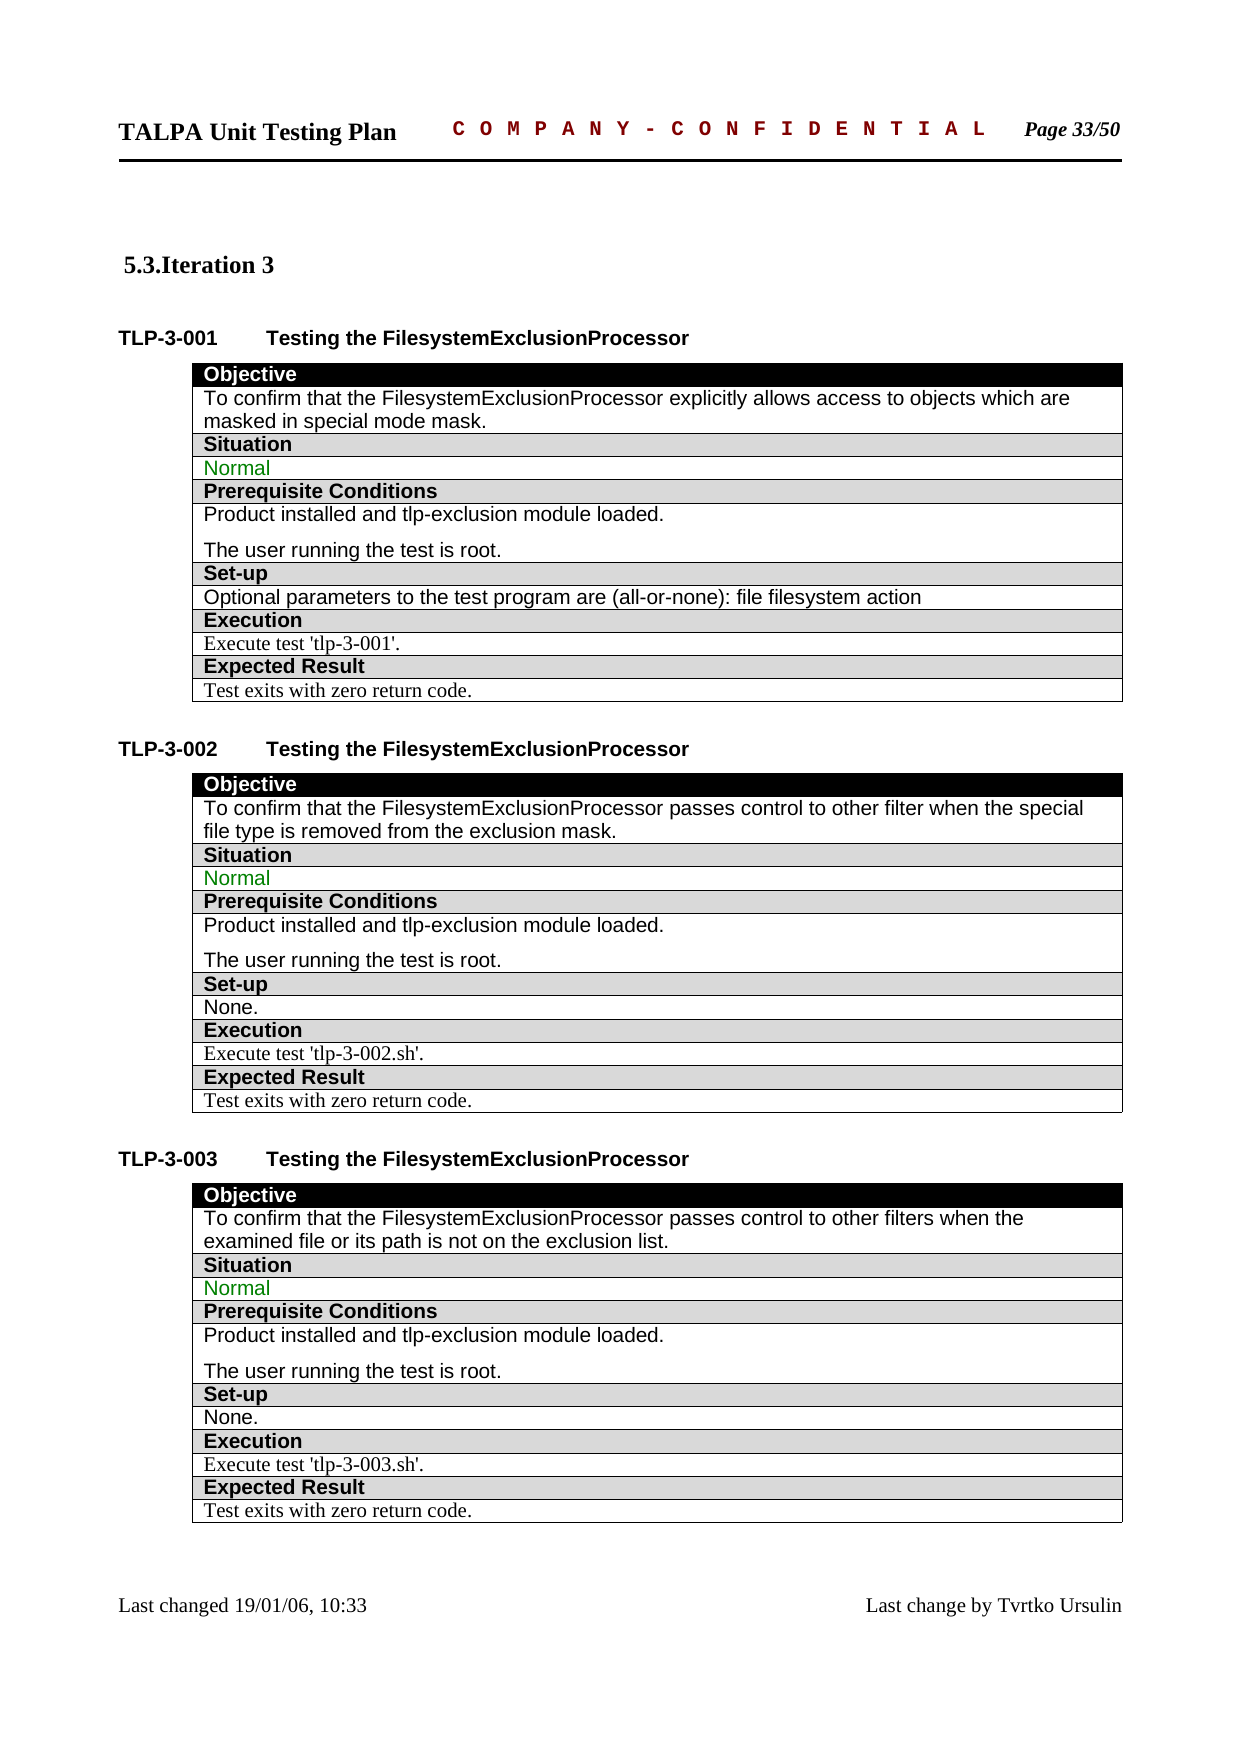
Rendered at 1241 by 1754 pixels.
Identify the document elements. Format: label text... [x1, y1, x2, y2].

table_cell Execution [193, 610, 1122, 632]
table_cell Test exits with zero return code. [193, 679, 1122, 701]
table_cell Prerequisite Conditions [193, 1301, 1122, 1323]
text TLP-3-002 Testing the FilesystemExclusionProcessor [118, 737, 1122, 761]
table_cell Product installed and tlp-exclusion module loaded. The user running the test is root. [193, 1324, 1122, 1383]
table_cell Execution [193, 1020, 1122, 1042]
table_cell None. [193, 1407, 1122, 1429]
table_header Objective [193, 1184, 1122, 1207]
table_cell Execute test 'tlp-3-003.sh'. [193, 1454, 1122, 1476]
table_cell Normal [193, 457, 1122, 479]
table_cell Expected Result [193, 656, 1122, 678]
table_cell Set-up [193, 973, 1122, 995]
table_cell Test exits with zero return code. [193, 1090, 1122, 1112]
subtitle Iteration 3 [124, 251, 1122, 279]
table_cell Situation [193, 434, 1122, 456]
table_cell Prerequisite Conditions [193, 891, 1122, 913]
table_cell Set-up [193, 1384, 1122, 1406]
table_cell Execution [193, 1430, 1122, 1453]
table_cell To confirm that the FilesystemExclusionProcessor passes control to other filters when the examined file or its path is not on the exclusion list. [193, 1208, 1122, 1253]
table_cell Execute test 'tlp-3-002.sh'. [193, 1043, 1122, 1065]
table_cell To confirm that the FilesystemExclusionProcessor passes control to other filter when the special file type is removed from the exclusion mask. [193, 797, 1122, 843]
table_cell Normal [193, 867, 1122, 890]
table_cell Normal [193, 1278, 1122, 1300]
text TLP-3-003 Testing the FilesystemExclusionProcessor [118, 1148, 1122, 1171]
text TLP-3-001 Testing the FilesystemExclusionProcessor [118, 327, 1122, 350]
table_cell None. [193, 996, 1122, 1019]
table_header Objective [193, 364, 1122, 386]
table_cell Situation [193, 1254, 1122, 1277]
table_cell Test exits with zero return code. [193, 1500, 1122, 1522]
table_cell Product installed and tlp-exclusion module loaded. The user running the test is root. [193, 504, 1122, 562]
table_cell To confirm that the FilesystemExclusionProcessor explicitly allows access to objects which are masked in special mode mask. [193, 387, 1122, 433]
table_cell Prerequisite Conditions [193, 480, 1122, 503]
table_cell Situation [193, 844, 1122, 866]
table_cell Expected Result [193, 1066, 1122, 1089]
table_cell Set-up [193, 563, 1122, 585]
table_cell Execute test 'tlp-3-001'. [193, 633, 1122, 655]
table_header Objective [193, 774, 1122, 796]
table_cell Optional parameters to the test program are (all-or-none): file filesystem action [193, 586, 1122, 609]
table_cell Expected Result [193, 1477, 1122, 1499]
table_cell Product installed and tlp-exclusion module loaded. The user running the test is root. [193, 914, 1122, 972]
